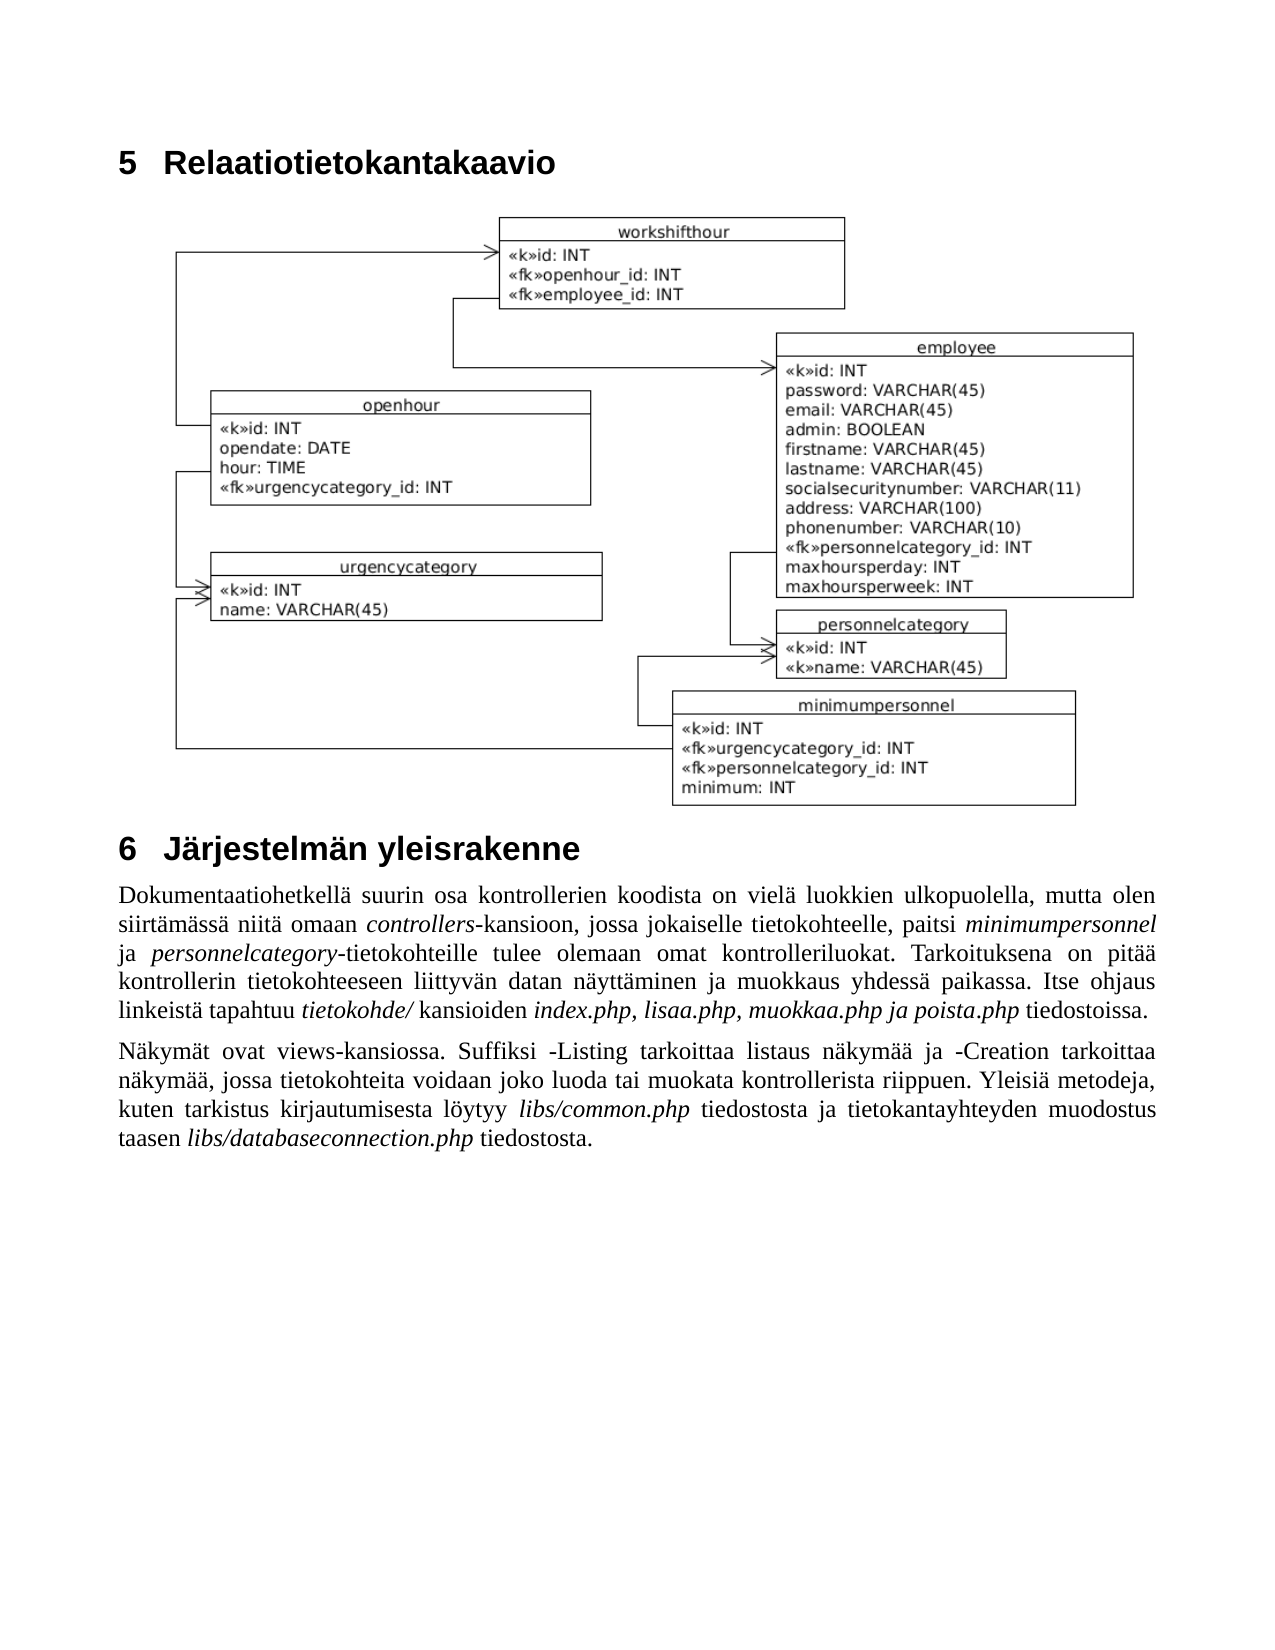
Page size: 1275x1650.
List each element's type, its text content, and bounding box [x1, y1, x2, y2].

text Dokumentaatiohetkellä suurin osa kontrollerien koodista on vielä luokkien ulkopuolella, mutta olen siirtämässä niitä omaan controllers-kansioon, jossa jokaiselle tietokohteelle, paitsi minimumpersonnel ja personnelcategory-tietokohteille tulee olemaan omat kontrolleriluokat. Tarkoituksena on pitää kontrollerin tietokohteeseen liittyvän datan näyttäminen ja muokkaus yhdessä paikassa. Itse ohjaus linkeistä tapahtuu tietokohde/ kansioiden index.php, lisaa.php, muokkaa.php ja poista.php tiedostoissa. [118, 880, 1157, 1024]
text Näkymät ovat views-kansiossa. Suffiksi -Listing tarkoittaa listaus näkymää ja -Creation tarkoittaa näkymää, jossa tietokohteita voidaan joko luoda tai muokata kontrollerista riippuen. Yleisiä metodeja, kuten tarkistus kirjautumisesta löytyy libs/common.php tiedostosta ja tietokantayhteyden muodostus taasen libs/databaseconnection.php tiedostosta. [118, 1036, 1157, 1151]
subtitle Relaatiotietokantakaavio [118, 143, 1157, 182]
picture [118, 194, 1157, 829]
subtitle Järjestelmän yleisrakenne [118, 829, 1157, 868]
